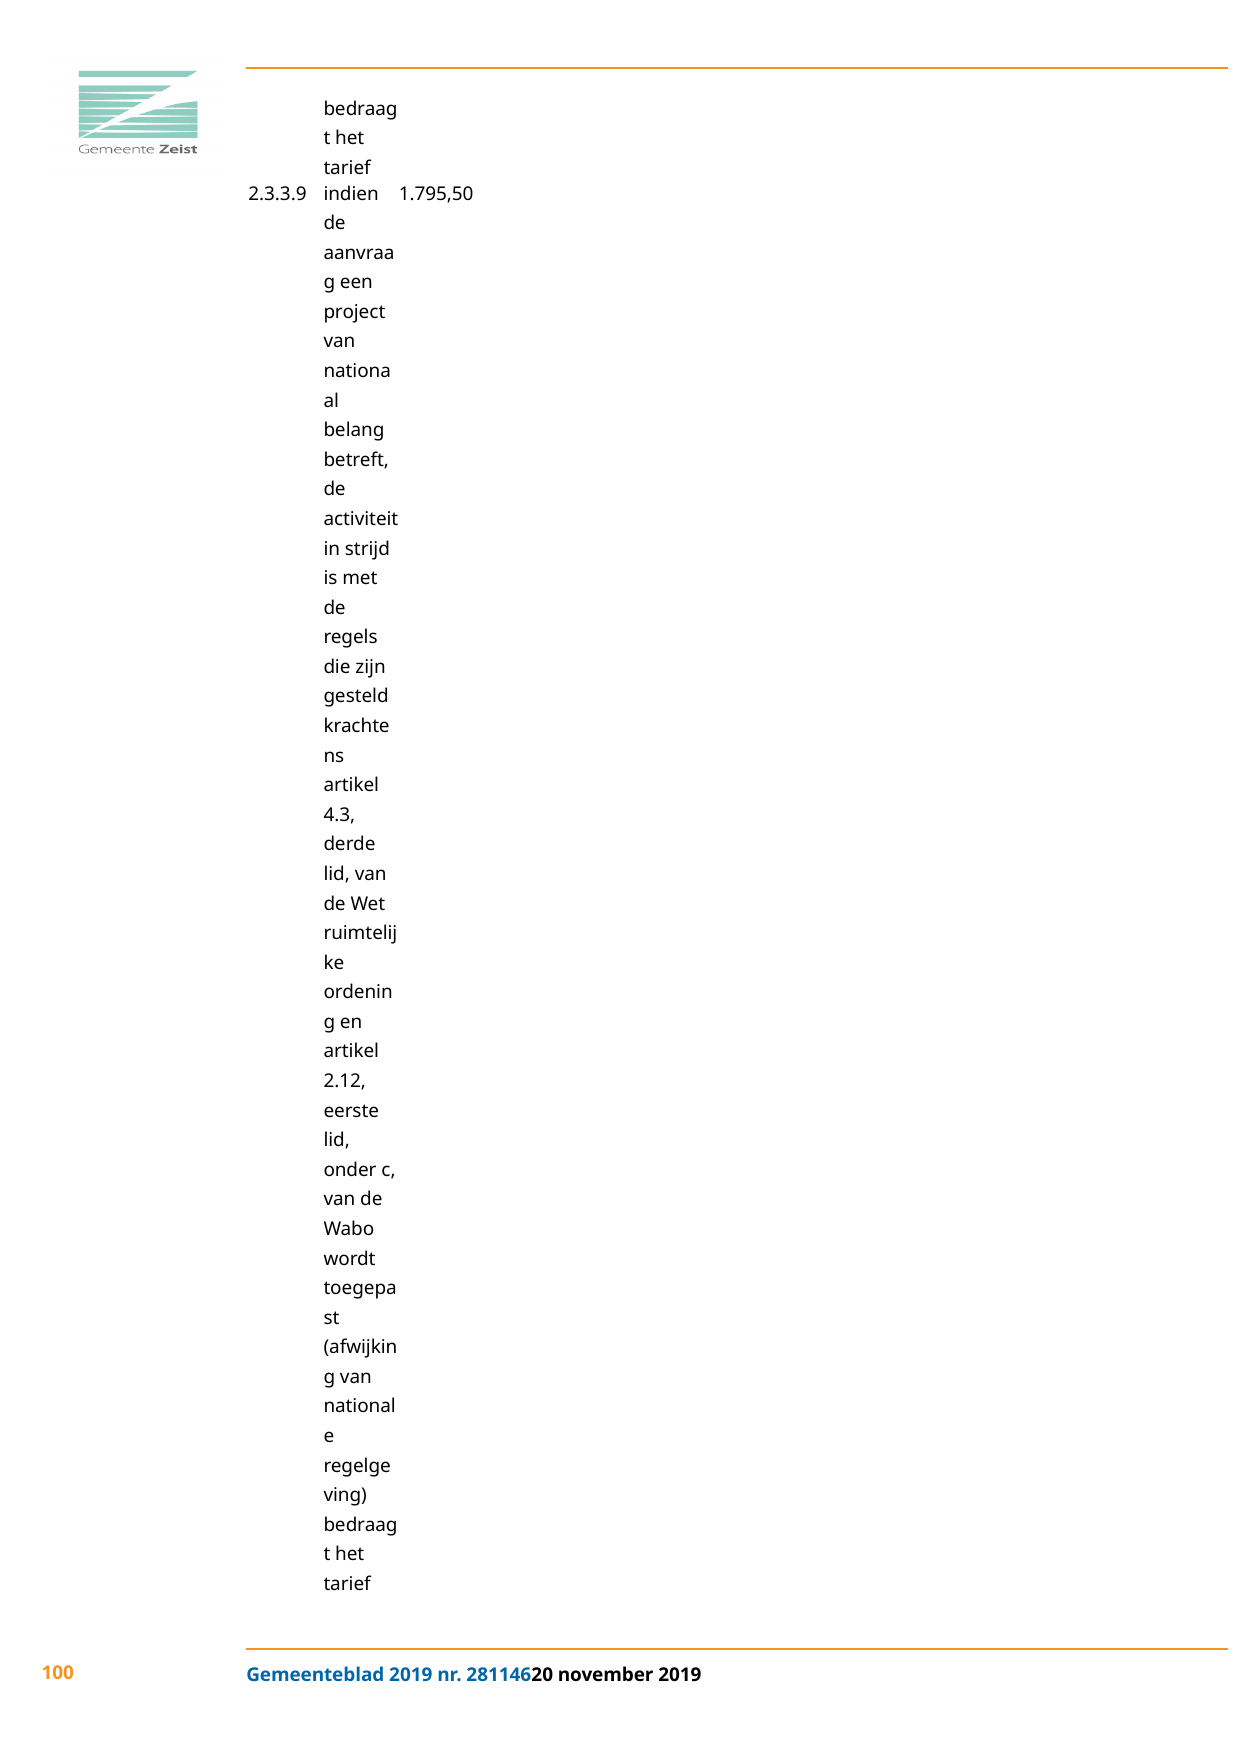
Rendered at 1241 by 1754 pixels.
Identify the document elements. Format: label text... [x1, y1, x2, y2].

table_cell 1.795,50 [399, 180, 474, 1596]
table_cell [399, 95, 474, 180]
table_cell bedraagt het tarief [323, 95, 398, 180]
picture [41, 47, 231, 172]
table_cell [248, 95, 323, 180]
table_cell 2.3.3.9 [248, 180, 323, 1596]
table_cell indien de aanvraag een project van nationaal belang betreft, de activiteit in strijd is met de regels die zijn gesteld krachtens artikel 4.3, derde lid, van de Wet ruimtelijke ordening en artikel 2.12, eerste lid, onder c, van de Wabo wordt toegepast (afwijking van nationale regelgeving) bedraagt het tarief [323, 180, 398, 1596]
